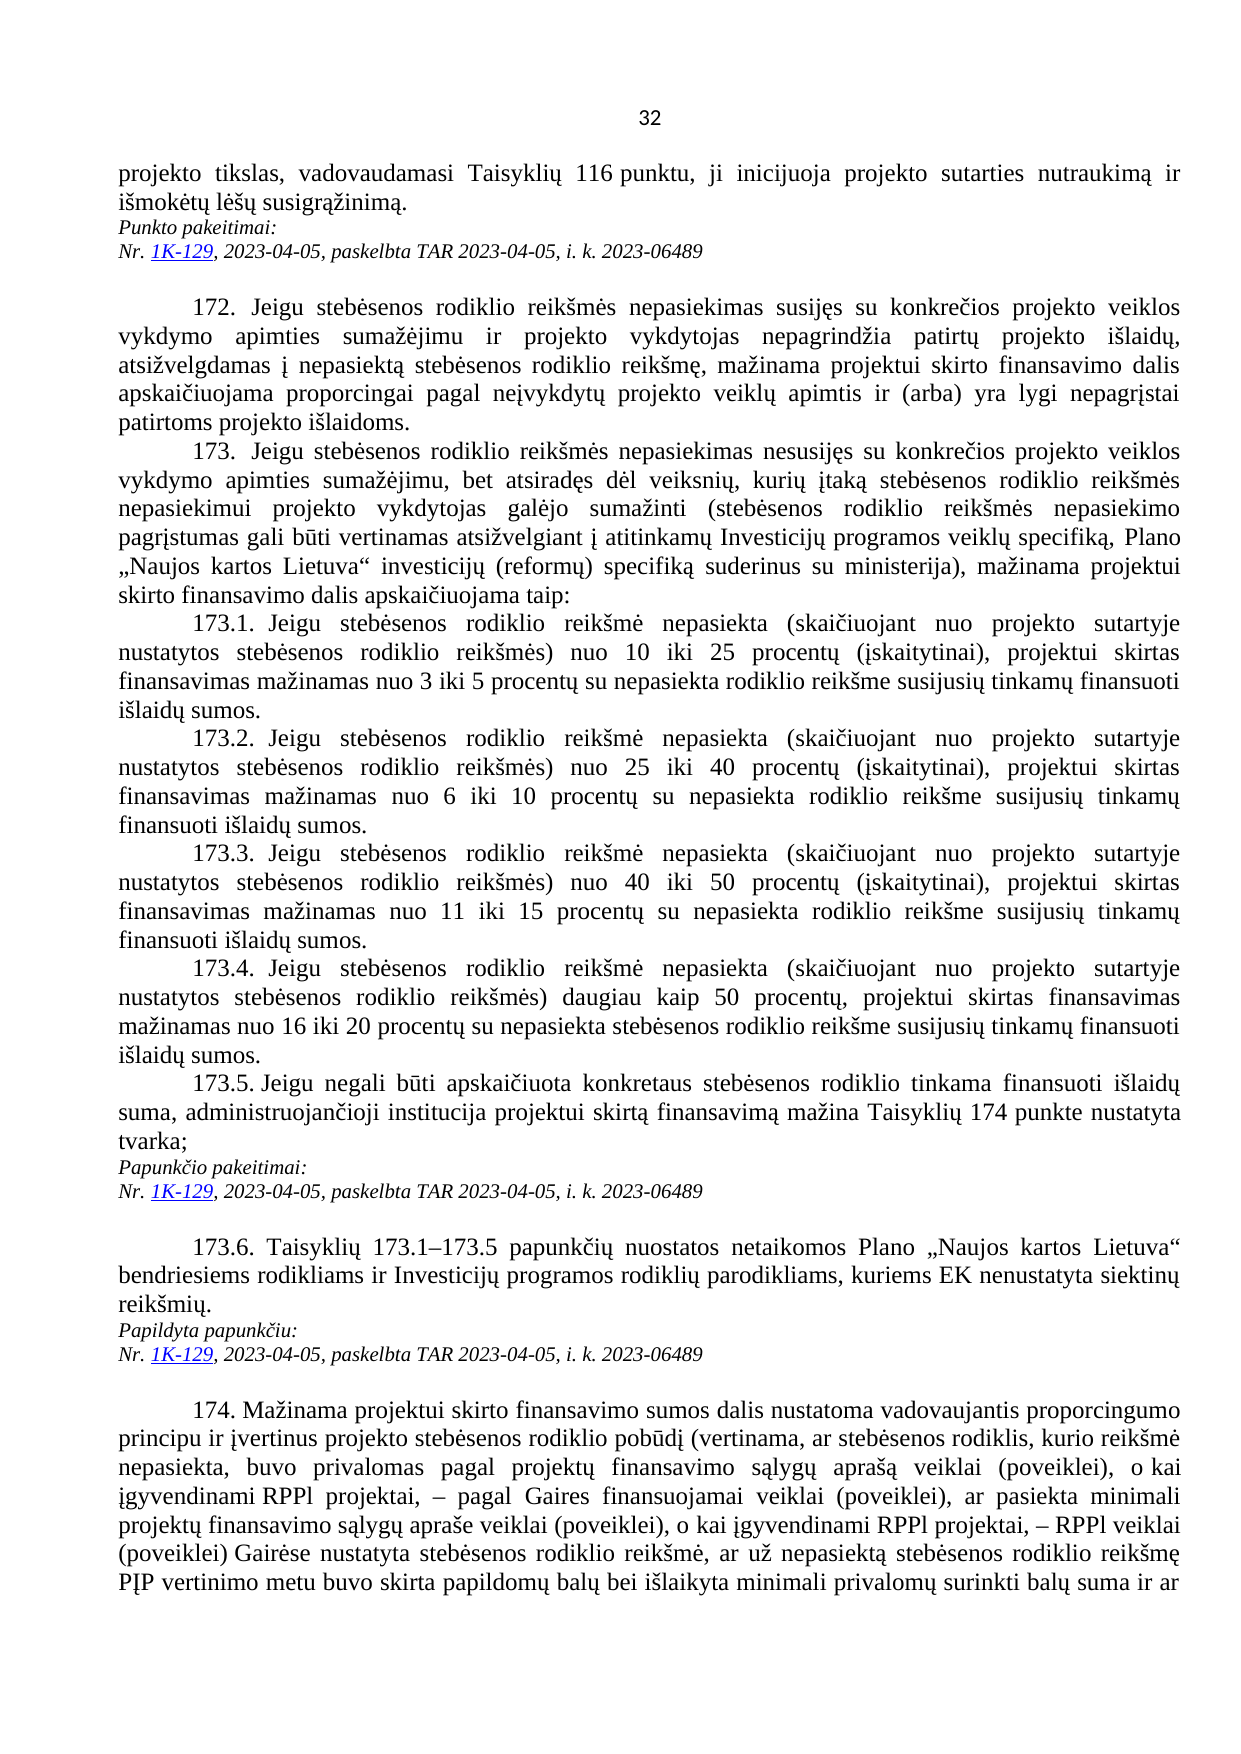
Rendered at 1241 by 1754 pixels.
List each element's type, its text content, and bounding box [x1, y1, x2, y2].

text 173.2. Jeigu stebėsenos rodiklio reikšmė nepasiekta (skaičiuojant nuo projekto sutartyje nustatytos stebėsenos rodiklio reikšmės) nuo 25 iki 40 procentų (įskaitytinai), projektui skirtas finansavimas mažinamas nuo 6 iki 10 procentų su nepasiekta rodiklio reikšme susijusių tinkamų finansuoti išlaidų sumos. [118, 723, 1181, 838]
text Nr. 1K-129, 2023-04-05, paskelbta TAR 2023-04-05, i. k. 2023-06489 [118, 1179, 1181, 1203]
text 174. Mažinama projektui skirto finansavimo sumos dalis nustatoma vadovaujantis proporcingumo principu ir įvertinus projekto stebėsenos rodiklio pobūdį (vertinama, ar stebėsenos rodiklis, kurio reikšmė nepasiekta, buvo privalomas pagal projektų finansavimo sąlygų aprašą veiklai (poveiklei), o kai įgyvendinami RPPl projektai, – pagal Gaires finansuojamai veiklai (poveiklei), ar pasiekta minimali projektų finansavimo sąlygų apraše veiklai (poveiklei), o kai įgyvendinami RPPl projektai, – RPPl veiklai (poveiklei) Gairėse nustatyta stebėsenos rodiklio reikšmė, ar už nepasiektą stebėsenos rodiklio reikšmę PĮP vertinimo metu buvo skirta papildomų balų bei išlaikyta minimali privalomų surinkti balų suma ir ar [118, 1395, 1181, 1596]
text Papunkčio pakeitimai: [118, 1155, 1181, 1179]
text Nr. 1K-129, 2023-04-05, paskelbta TAR 2023-04-05, i. k. 2023-06489 [118, 239, 1181, 263]
text 173. Jeigu stebėsenos rodiklio reikšmės nepasiekimas nesusijęs su konkrečios projekto veiklos vykdymo apimties sumažėjimu, bet atsiradęs dėl veiksnių, kurių įtaką stebėsenos rodiklio reikšmės nepasiekimui projekto vykdytojas galėjo sumažinti (stebėsenos rodiklio reikšmės nepasiekimo pagrįstumas gali būti vertinamas atsižvelgiant į atitinkamų Investicijų programos veiklų specifiką, Plano „Naujos kartos Lietuva“ investicijų (reformų) specifiką suderinus su ministerija), mažinama projektui skirto finansavimo dalis apskaičiuojama taip: [118, 436, 1181, 608]
text Punkto pakeitimai: [118, 215, 1181, 239]
text Nr. 1K-129, 2023-04-05, paskelbta TAR 2023-04-05, i. k. 2023-06489 [118, 1342, 1181, 1366]
text 172. Jeigu stebėsenos rodiklio reikšmės nepasiekimas susijęs su konkrečios projekto veiklos vykdymo apimties sumažėjimu ir projekto vykdytojas nepagrindžia patirtų projekto išlaidų, atsižvelgdamas į nepasiektą stebėsenos rodiklio reikšmę, mažinama projektui skirto finansavimo dalis apskaičiuojama proporcingai pagal neįvykdytų projekto veiklų apimtis ir (arba) yra lygi nepagrįstai patirtoms projekto išlaidoms. [118, 292, 1181, 436]
text 173.3. Jeigu stebėsenos rodiklio reikšmė nepasiekta (skaičiuojant nuo projekto sutartyje nustatytos stebėsenos rodiklio reikšmės) nuo 40 iki 50 procentų (įskaitytinai), projektui skirtas finansavimas mažinamas nuo 11 iki 15 procentų su nepasiekta rodiklio reikšme susijusių tinkamų finansuoti išlaidų sumos. [118, 838, 1181, 953]
text 173.4. Jeigu stebėsenos rodiklio reikšmė nepasiekta (skaičiuojant nuo projekto sutartyje nustatytos stebėsenos rodiklio reikšmės) daugiau kaip 50 procentų, projektui skirtas finansavimas mažinamas nuo 16 iki 20 procentų su nepasiekta stebėsenos rodiklio reikšme susijusių tinkamų finansuoti išlaidų sumos. [118, 953, 1181, 1068]
text 173.1. Jeigu stebėsenos rodiklio reikšmė nepasiekta (skaičiuojant nuo projekto sutartyje nustatytos stebėsenos rodiklio reikšmės) nuo 10 iki 25 procentų (įskaitytinai), projektui skirtas finansavimas mažinamas nuo 3 iki 5 procentų su nepasiekta rodiklio reikšme susijusių tinkamų finansuoti išlaidų sumos. [118, 608, 1181, 723]
text Papildyta papunkčiu: [118, 1318, 1181, 1342]
text 173.6. Taisyklių 173.1–173.5 papunkčių nuostatos netaikomos Plano „Naujos kartos Lietuva“ bendriesiems rodikliams ir Investicijų programos rodiklių parodikliams, kuriems EK nenustatyta siektinų reikšmių. [118, 1232, 1181, 1318]
text projekto tikslas, vadovaudamasi Taisyklių 116 punktu, ji inicijuoja projekto sutarties nutraukimą ir išmokėtų lėšų susigrąžinimą. [118, 158, 1181, 215]
text 173.5. Jeigu negali būti apskaičiuota konkretaus stebėsenos rodiklio tinkama finansuoti išlaidų suma, administruojančioji institucija projektui skirtą finansavimą mažina Taisyklių 174 punkte nustatyta tvarka; [118, 1068, 1181, 1155]
